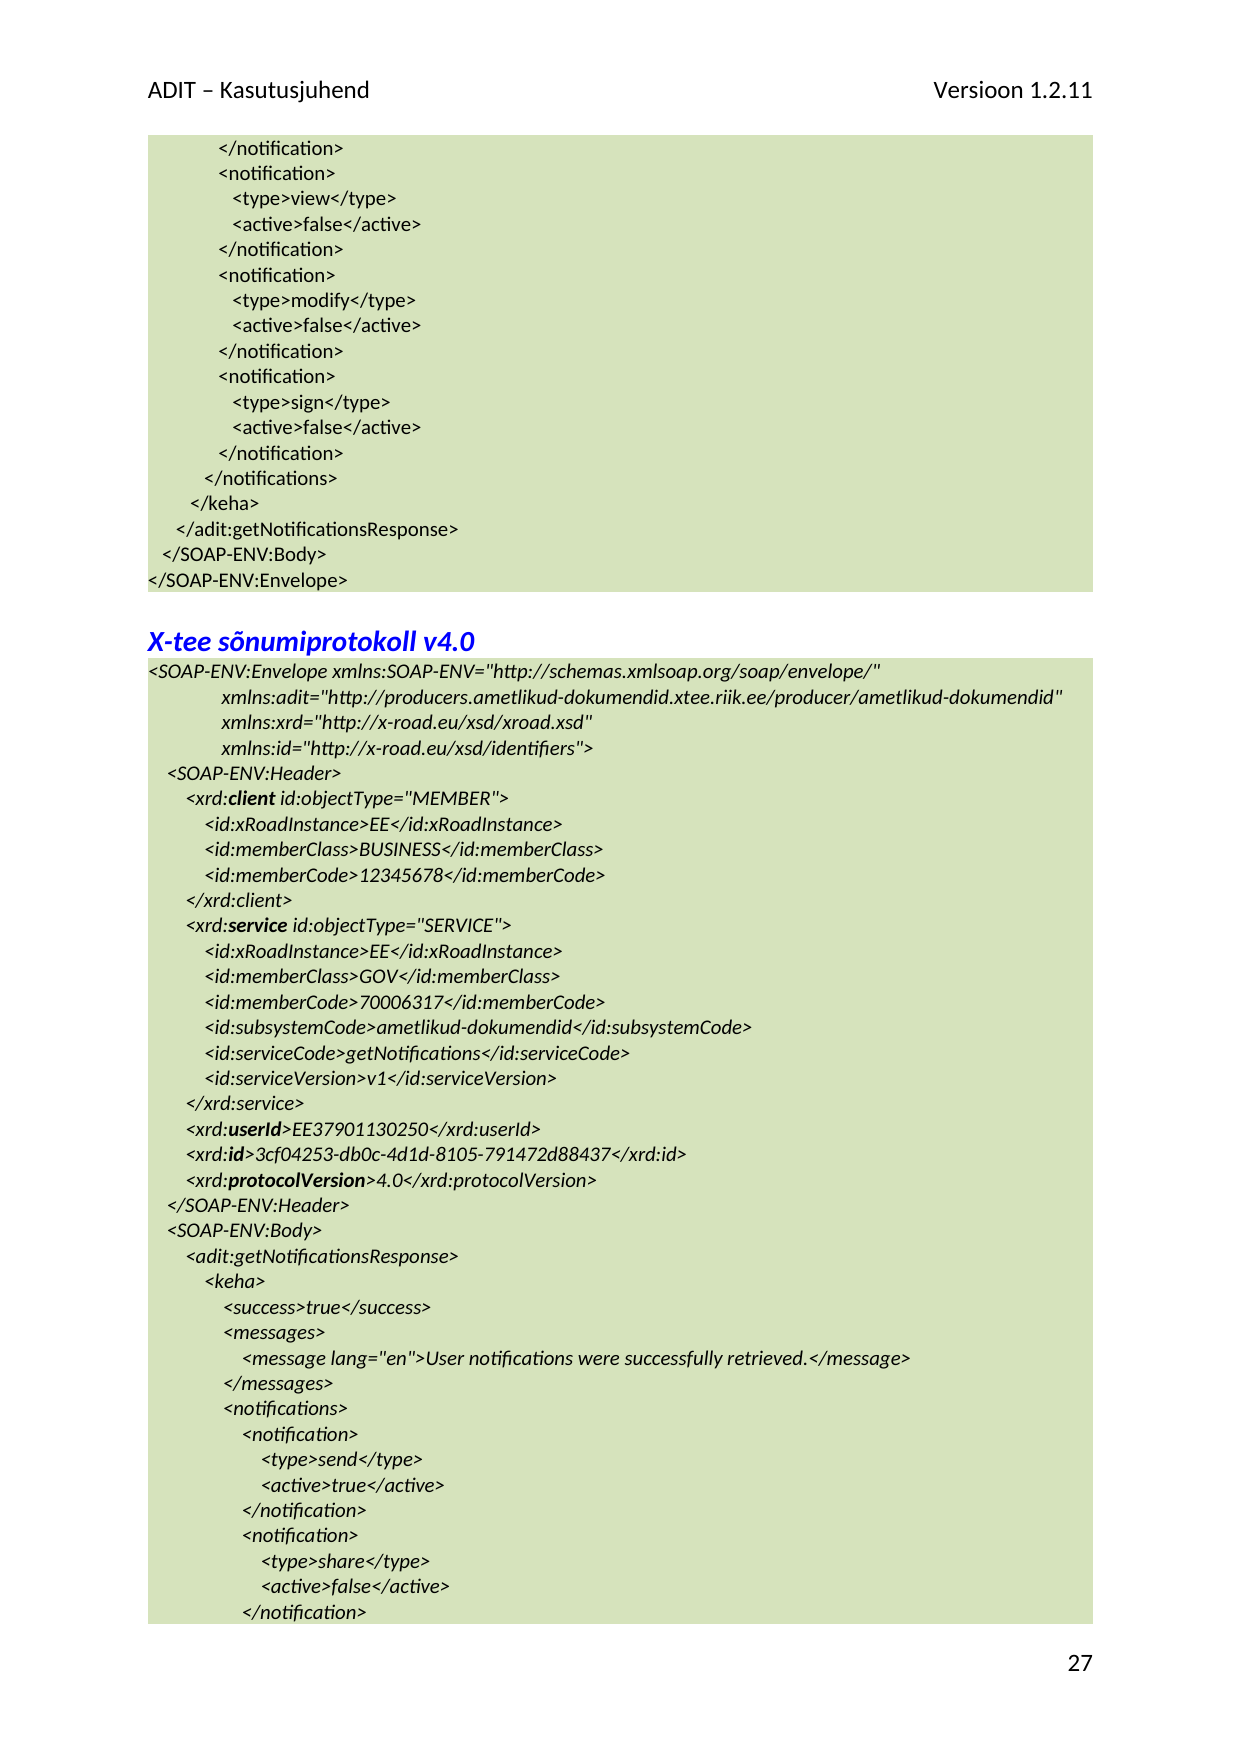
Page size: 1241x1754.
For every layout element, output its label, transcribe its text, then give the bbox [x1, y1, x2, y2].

text <type>sign</type> [148, 389, 1093, 414]
text <active>false</active> [148, 1573, 1093, 1599]
text <type>send</type> [148, 1446, 1093, 1472]
text <notification> [148, 1421, 1093, 1446]
text </xrd:client> [148, 887, 1093, 913]
text </notifications> [148, 465, 1093, 491]
text <xrd:id>3cf04253-db0c-4d1d-8105-791472d88437</xrd:id> [148, 1141, 1093, 1167]
text <xrd:client id:objectType="MEMBER"> [148, 786, 1093, 811]
text </xrd:service> [148, 1091, 1093, 1116]
text </keha> [148, 491, 1093, 516]
text <id:subsystemCode>ametlikud-dokumendid</id:subsystemCode> [148, 1014, 1093, 1040]
text </notification> [148, 1497, 1093, 1523]
text <active>false</active> [148, 211, 1093, 236]
text </notification> [148, 338, 1093, 363]
text <id:memberClass>GOV</id:memberClass> [148, 963, 1093, 989]
text </notification> [148, 1599, 1093, 1624]
text <id:serviceCode>getNotifications</id:serviceCode> [148, 1040, 1093, 1065]
text <SOAP-ENV:Envelope xmlns:SOAP-ENV="http://schemas.xmlsoap.org/soap/envelope/" [148, 658, 1093, 684]
text xmlns:adit="http://producers.ametlikud-dokumendid.xtee.riik.ee/producer/ametlikud-dokumendid" [148, 684, 1093, 709]
text </adit:getNotificationsResponse> [148, 516, 1093, 541]
text xmlns:xrd="http://x-road.eu/xsd/xroad.xsd" [148, 709, 1093, 735]
text <type>view</type> [148, 186, 1093, 211]
text <notification> [148, 1523, 1093, 1548]
text <type>modify</type> [148, 287, 1093, 313]
text <xrd:protocolVersion>4.0</xrd:protocolVersion> [148, 1167, 1093, 1192]
text X-tee sõnumiprotokoll v4.0 [148, 623, 1093, 658]
text <id:memberCode>70006317</id:memberCode> [148, 989, 1093, 1014]
text xmlns:id="http://x-road.eu/xsd/identifiers"> [148, 735, 1093, 760]
text <id:memberCode>12345678</id:memberCode> [148, 862, 1093, 887]
text <success>true</success> [148, 1294, 1093, 1319]
text <id:xRoadInstance>EE</id:xRoadInstance> [148, 938, 1093, 963]
text <notifications> [148, 1396, 1093, 1421]
text </SOAP-ENV:Envelope> [148, 567, 1093, 592]
text <notification> [148, 363, 1093, 389]
text </SOAP-ENV:Header> [148, 1192, 1093, 1218]
text <messages> [148, 1319, 1093, 1345]
text <keha> [148, 1268, 1093, 1294]
text <active>false</active> [148, 414, 1093, 440]
text </notification> [148, 135, 1093, 160]
text <active>true</active> [148, 1472, 1093, 1497]
text <notification> [148, 160, 1093, 186]
text <id:serviceVersion>v1</id:serviceVersion> [148, 1065, 1093, 1091]
text <SOAP-ENV:Body> [148, 1218, 1093, 1243]
text </SOAP-ENV:Body> [148, 541, 1093, 567]
text <id:memberClass>BUSINESS</id:memberClass> [148, 836, 1093, 862]
text </messages> [148, 1370, 1093, 1396]
text <xrd:userId>EE37901130250</xrd:userId> [148, 1116, 1093, 1141]
text <adit:getNotificationsResponse> [148, 1243, 1093, 1268]
text </notification> [148, 440, 1093, 465]
text <xrd:service id:objectType="SERVICE"> [148, 913, 1093, 938]
text </notification> [148, 236, 1093, 262]
text <notification> [148, 262, 1093, 287]
text <id:xRoadInstance>EE</id:xRoadInstance> [148, 811, 1093, 836]
text <SOAP-ENV:Header> [148, 760, 1093, 786]
text <message lang="en">User notifications were successfully retrieved.</message> [148, 1345, 1093, 1370]
text <active>false</active> [148, 313, 1093, 338]
text <type>share</type> [148, 1548, 1093, 1573]
